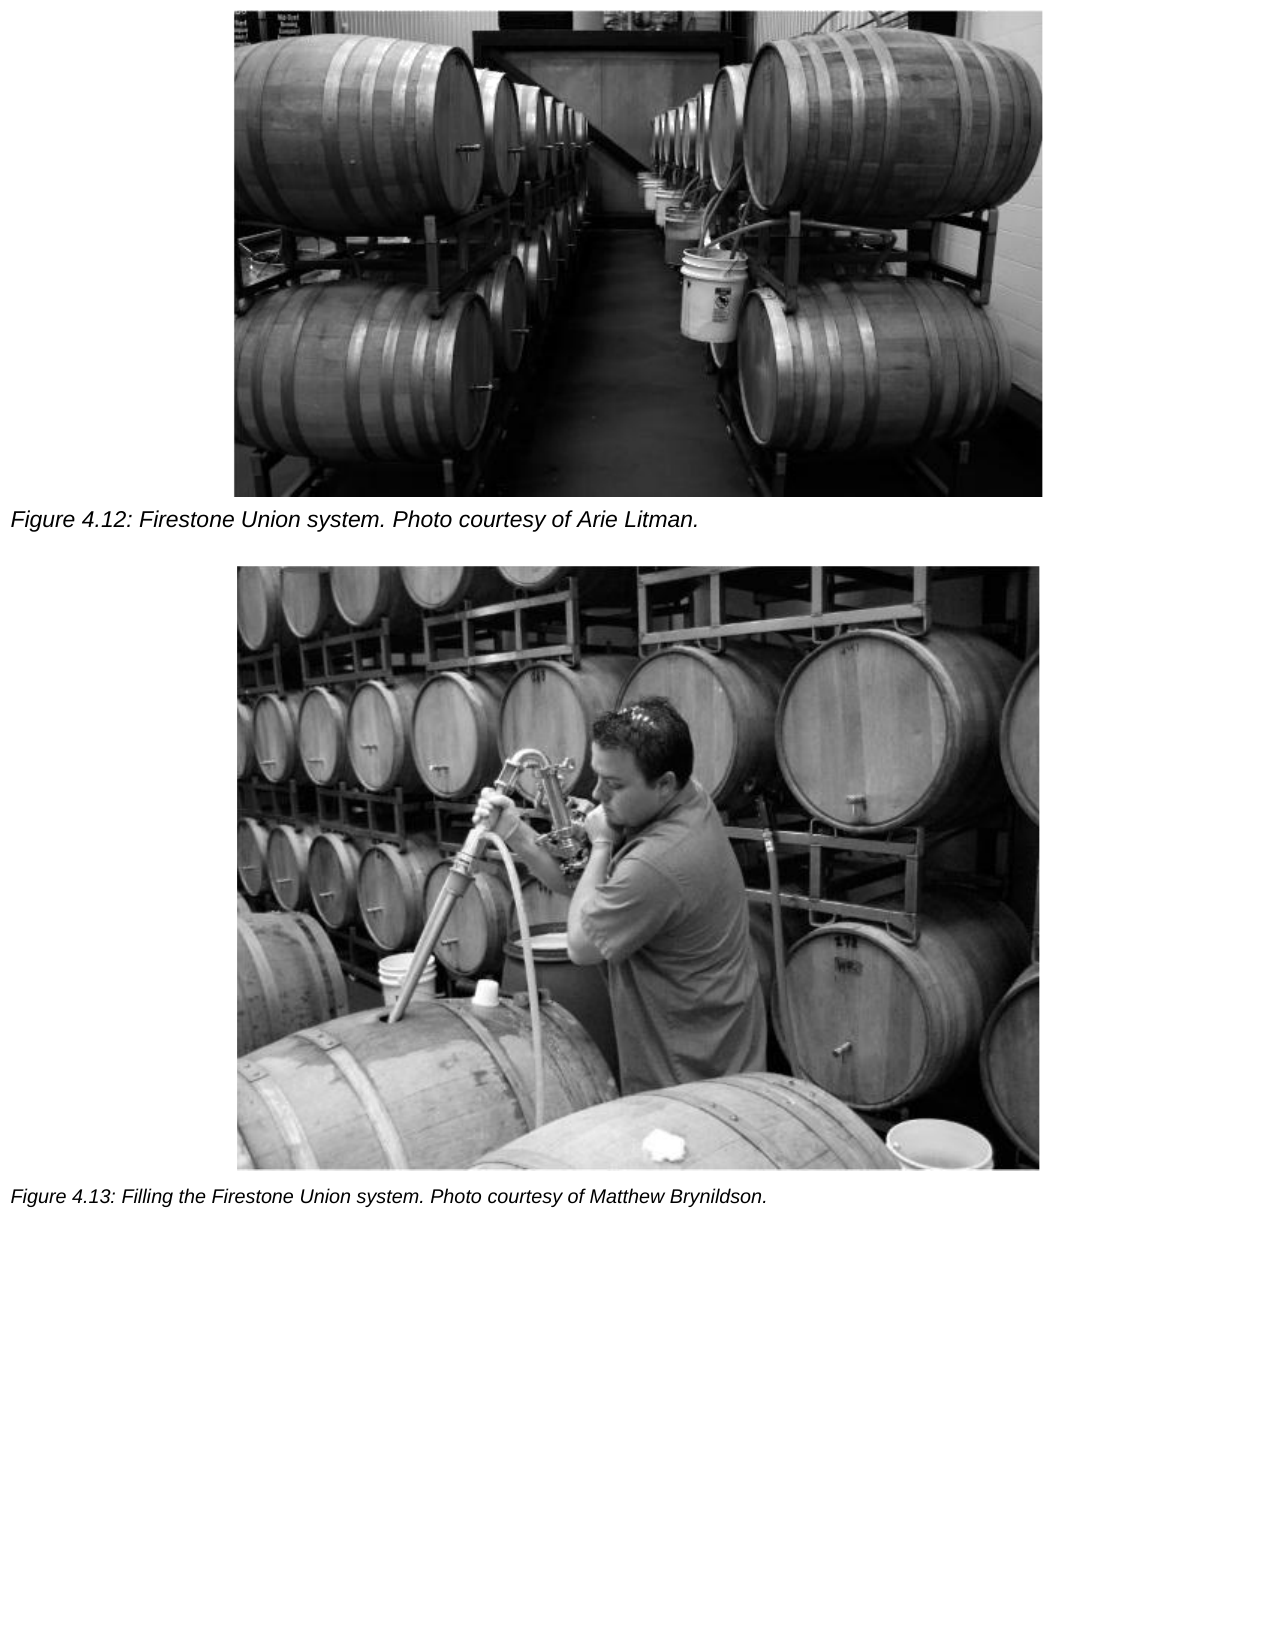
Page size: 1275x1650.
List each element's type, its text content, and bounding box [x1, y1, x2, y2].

text Figure 4.13: Filling the Firestone Union system. Photo courtesy of Matthew Brynildson. [10, 1184, 1125, 1207]
picture [233, 10, 1043, 497]
text Figure 4.12: Firestone Union system. Photo courtesy of Arie Litman. [10, 506, 1125, 533]
picture [237, 566, 1040, 1171]
